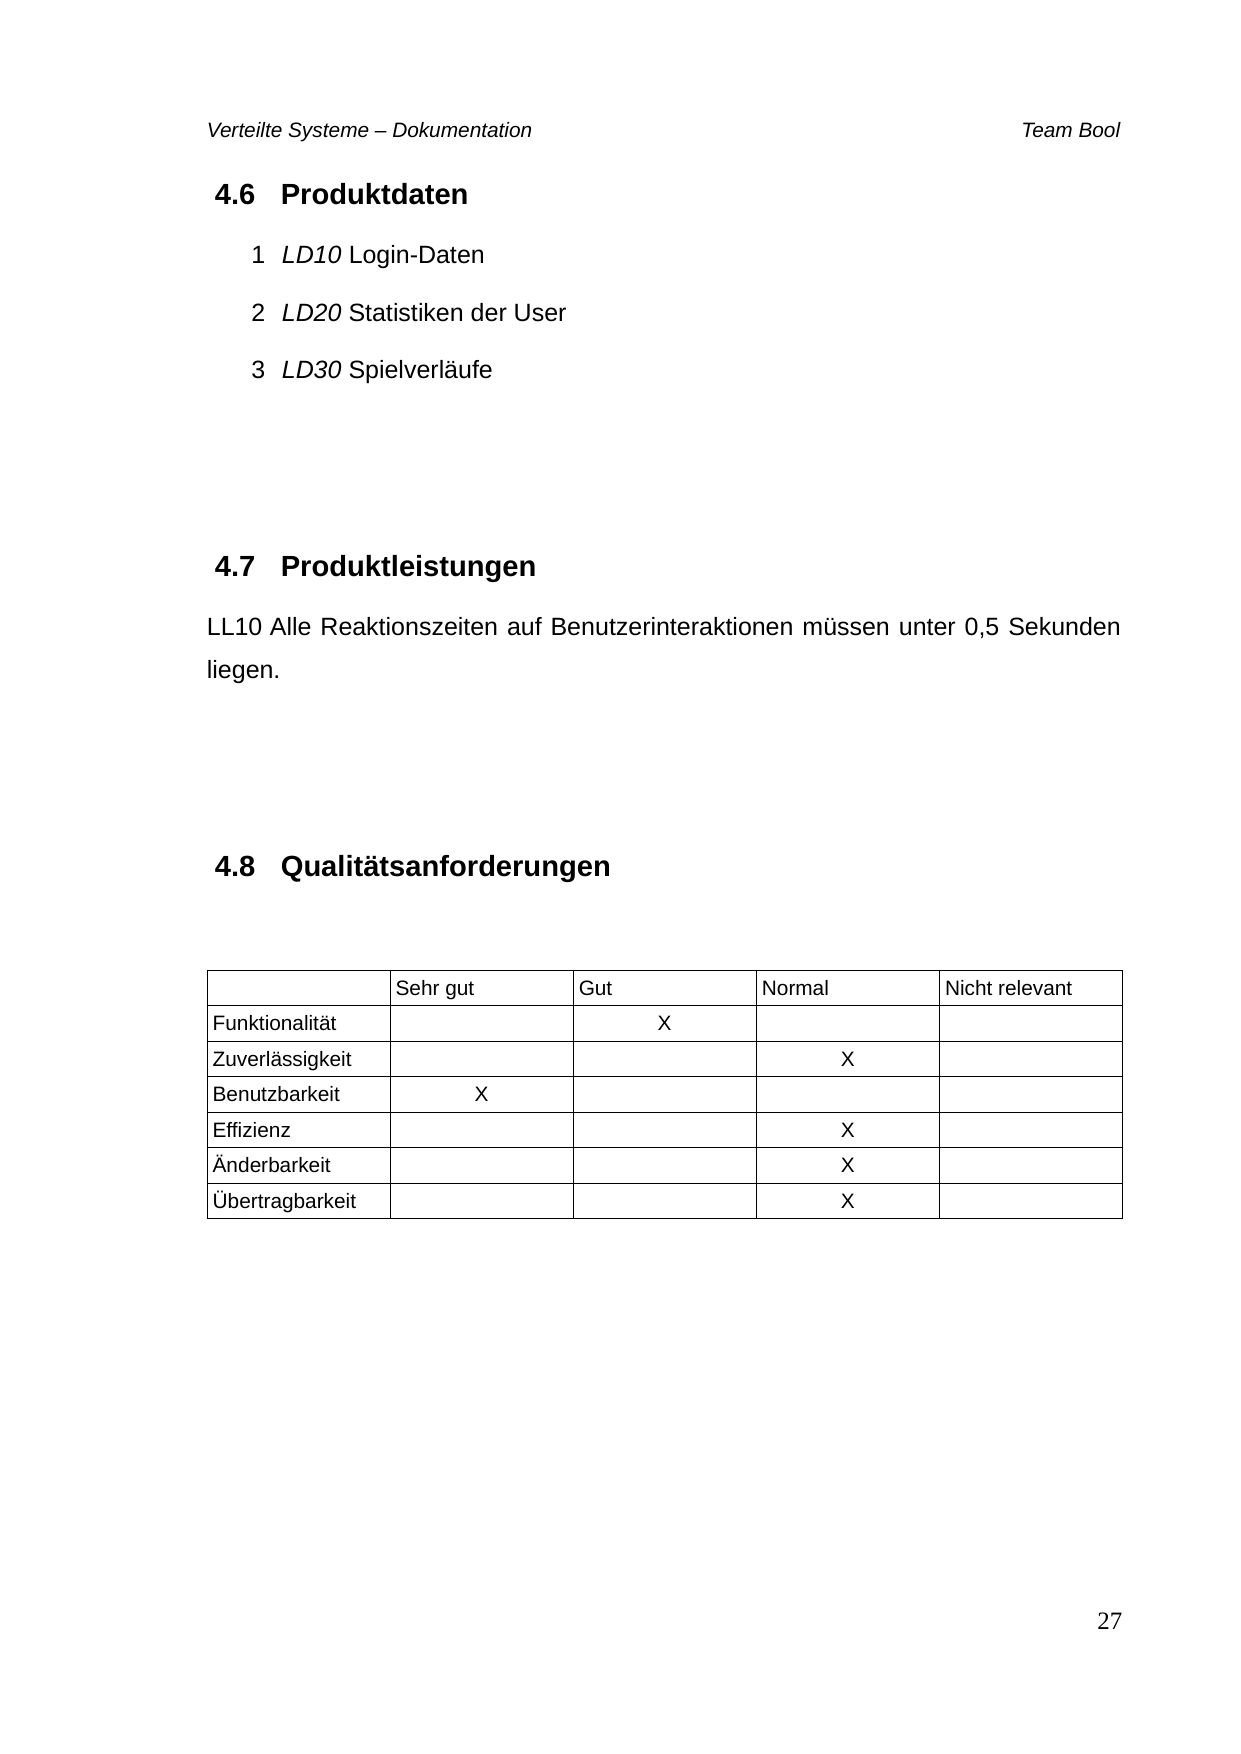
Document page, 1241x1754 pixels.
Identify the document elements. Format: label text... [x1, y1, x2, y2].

table_cell Übertragbarkeit [208, 1184, 390, 1218]
table_cell X [757, 1184, 939, 1218]
table_cell [940, 1042, 1122, 1076]
table_cell X [757, 1042, 939, 1076]
table_cell [391, 1184, 573, 1218]
table_header Gut [574, 971, 756, 1005]
subtitle Produktleistungen [207, 549, 1122, 583]
list LD10 Login‑Daten [244, 240, 1122, 269]
table_cell [940, 1006, 1122, 1041]
table_header Nicht relevant [940, 971, 1122, 1005]
table_cell Änderbarkeit [208, 1148, 390, 1183]
table_cell [391, 1148, 573, 1183]
table_header Sehr gut [391, 971, 573, 1005]
table_cell X [757, 1113, 939, 1147]
table_cell [574, 1077, 756, 1112]
table_cell [757, 1006, 939, 1041]
table_cell [574, 1148, 756, 1183]
list LD30 Spielverläufe [244, 355, 1122, 384]
table_cell X [757, 1148, 939, 1183]
table_header [208, 971, 390, 1005]
table_header Normal [757, 971, 939, 1005]
table_cell [574, 1184, 756, 1218]
table_cell [757, 1077, 939, 1112]
table_cell [391, 1042, 573, 1076]
table_cell [940, 1148, 1122, 1183]
table_cell [574, 1113, 756, 1147]
table_cell [574, 1042, 756, 1076]
subtitle Produktdaten [207, 177, 1122, 211]
table_cell [391, 1113, 573, 1147]
table_cell Zuverlässigkeit [208, 1042, 390, 1076]
list LD20 Statistiken der User [244, 298, 1122, 326]
table_cell Effizienz [208, 1113, 390, 1147]
table_cell [940, 1113, 1122, 1147]
table_cell X [574, 1006, 756, 1041]
table_cell [391, 1006, 573, 1041]
text LL10 Alle Reaktionszeiten auf Benutzerinteraktionen müssen unter 0,5 Sekunden liegen. [207, 612, 1122, 684]
table_cell X [391, 1077, 573, 1112]
table_cell [940, 1184, 1122, 1218]
table_cell [940, 1077, 1122, 1112]
subtitle Qualitätsanforderungen [207, 849, 1122, 883]
table_cell Benutzbarkeit [208, 1077, 390, 1112]
table_cell Funktionalität [208, 1006, 390, 1041]
